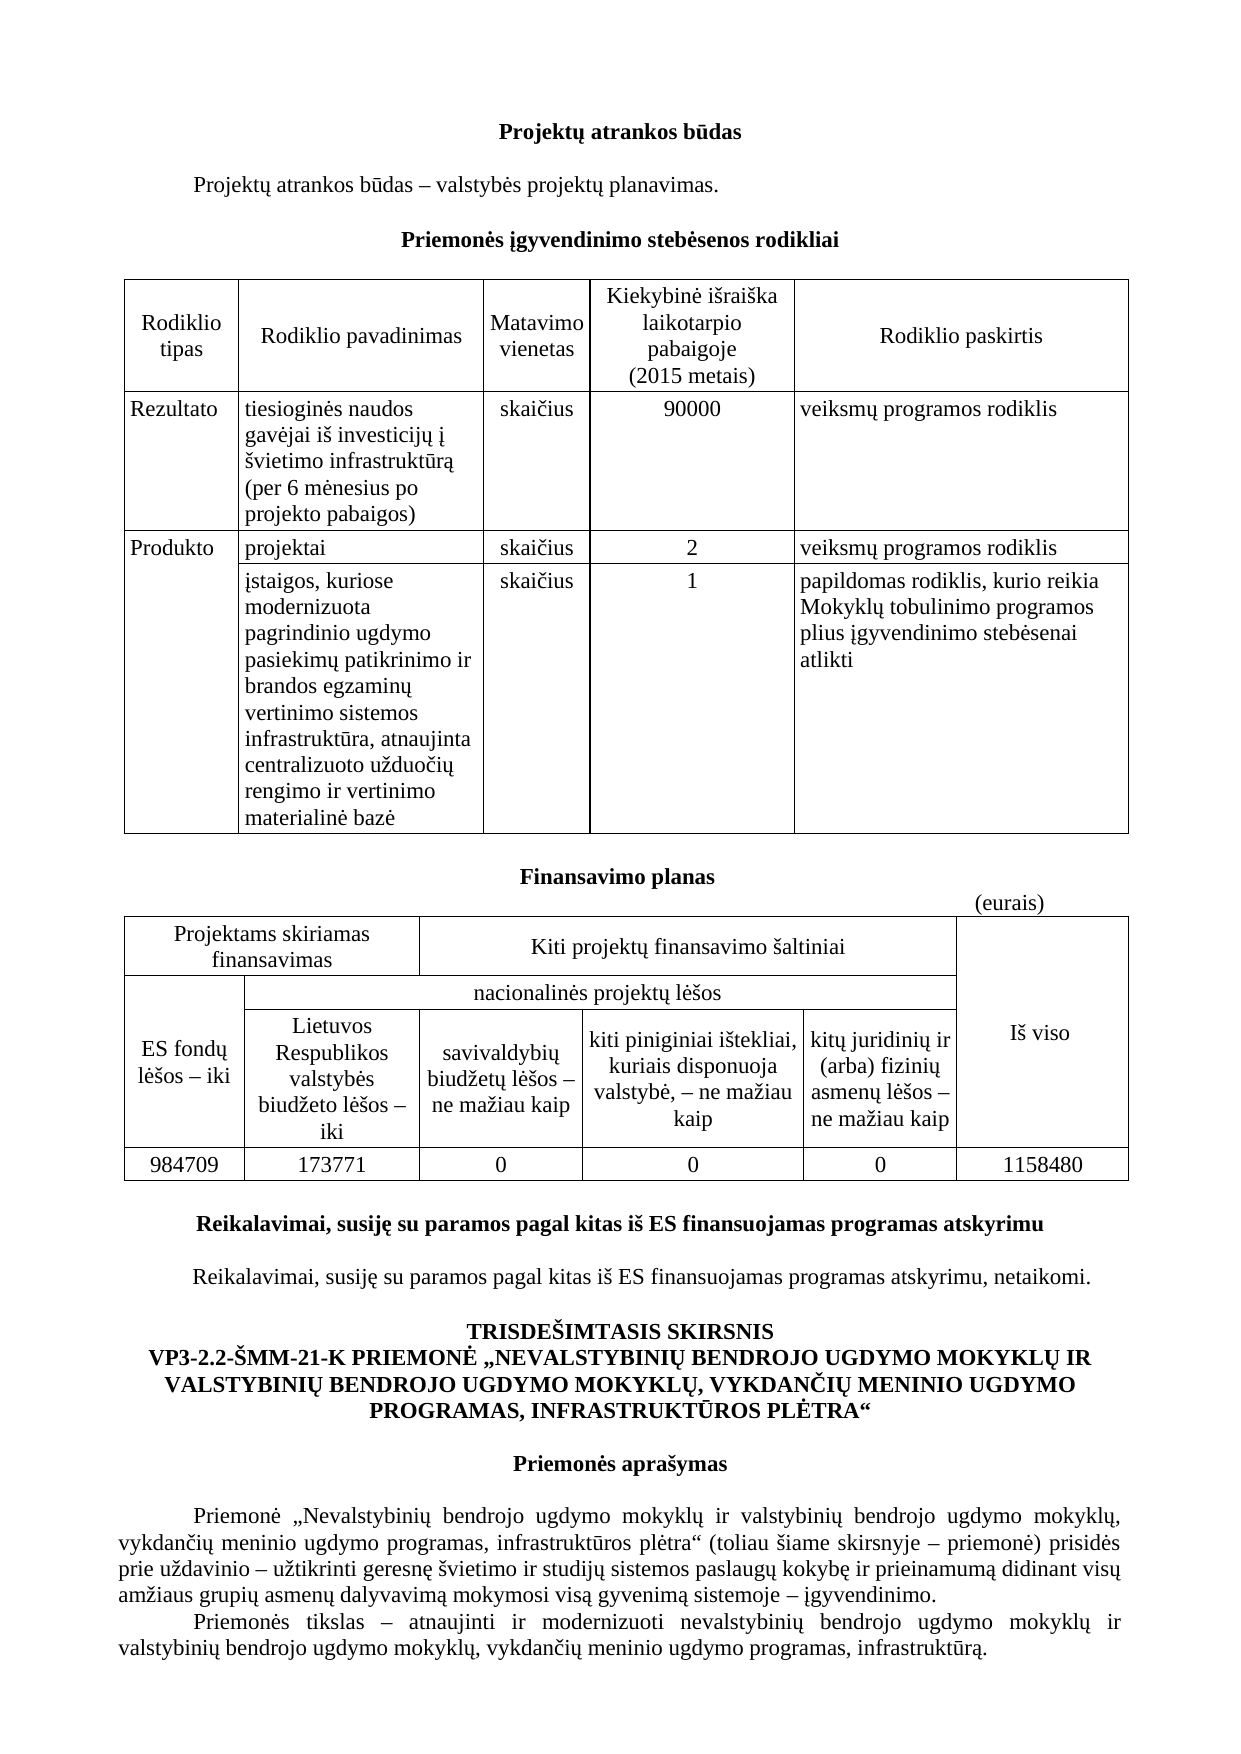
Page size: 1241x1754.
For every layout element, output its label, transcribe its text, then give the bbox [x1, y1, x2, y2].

table_header Projektams skiriamas finansavimas [125, 917, 419, 975]
table_cell skaičius [484, 392, 589, 529]
text TRISDEŠIMTASIS SKIRSNIS [118, 1318, 1122, 1344]
table_cell 1 [591, 564, 794, 833]
text Projektų atrankos būdas – valstybės projektų planavimas. [156, 171, 1122, 197]
table_header Rodiklio paskirtis [795, 280, 1128, 391]
table_cell 1158480 [957, 1148, 1128, 1180]
table_cell Produkto [125, 531, 238, 833]
table_header Rodiklio pavadinimas [239, 280, 483, 391]
text Projektų atrankos būdas [118, 118, 1122, 144]
table_cell 2 [591, 531, 794, 563]
text Priemonės aprašymas [118, 1450, 1122, 1476]
table_cell 984709 [125, 1148, 244, 1180]
table_cell Lietuvos Respublikos valstybės biudžeto lėšos – iki [245, 1010, 419, 1147]
table_header Kiekybinė išraiška laikotarpio pabaigoje (2015 metais) [591, 280, 794, 391]
text Priemonės įgyvendinimo stebėsenos rodikliai [118, 226, 1122, 252]
table_cell ES fondų lėšos – iki [125, 976, 244, 1147]
text Reikalavimai, susiję su paramos pagal kitas iš ES finansuojamas programas atskyrimu [118, 1210, 1122, 1237]
text Reikalavimai, susiję su paramos pagal kitas iš ES finansuojamas programas atskyrimu, netaikomi. [118, 1263, 1122, 1289]
table_cell savivaldybių biudžetų lėšos – ne mažiau kaip [420, 1010, 582, 1147]
table_cell kiti piniginiai ištekliai, kuriais disponuoja valstybė, – ne mažiau kaip [583, 1010, 803, 1147]
text (eurais) [974, 889, 1122, 916]
table_cell Rezultato [125, 392, 238, 529]
table_cell kitų juridinių ir (arba) fizinių asmenų lėšos – ne mažiau kaip [804, 1010, 956, 1147]
table_cell nacionalinės projektų lėšos [245, 976, 956, 1008]
table_cell 173771 [245, 1148, 419, 1180]
table_cell 0 [420, 1148, 582, 1180]
table_cell veiksmų programos rodiklis [795, 392, 1128, 529]
table_cell 90000 [591, 392, 794, 529]
table_cell papildomas rodiklis, kurio reikia Mokyklų tobulinimo programos plius įgyvendinimo stebėsenai atlikti [795, 564, 1128, 833]
text VP3-2.2-ŠMM-21-K PRIEMONĖ „NEVALSTYBINIŲ BENDROJO UGDYMO MOKYKLŲ IR VALSTYBINIŲ BENDROJO UGDYMO MOKYKLŲ, VYKDANČIŲ MENINIO UGDYMO PROGRAMAS, INFRASTRUKTŪROS PLĖTRA“ [118, 1344, 1122, 1423]
table_header Rodiklio tipas [125, 280, 238, 391]
table_cell veiksmų programos rodiklis [795, 531, 1128, 563]
table_header Iš viso [957, 917, 1128, 1147]
table_cell projektai [239, 531, 483, 563]
table_cell 0 [804, 1148, 956, 1180]
table_cell 0 [583, 1148, 803, 1180]
text Priemonės tikslas – atnaujinti ir modernizuoti nevalstybinių bendrojo ugdymo mokyklų ir valstybinių bendrojo ugdymo mokyklų, vykdančių meninio ugdymo programas, infrastruktūrą. [118, 1608, 1122, 1661]
table_cell skaičius [484, 564, 589, 833]
table_header Matavimo vienetas [484, 280, 589, 391]
table_cell skaičius [484, 531, 589, 563]
table_cell tiesioginės naudos gavėjai iš investicijų į švietimo infrastruktūrą (per 6 mėnesius po projekto pabaigos) [239, 392, 483, 529]
text Finansavimo planas [118, 863, 1122, 889]
text Priemonė „Nevalstybinių bendrojo ugdymo mokyklų ir valstybinių bendrojo ugdymo mokyklų, vykdančių meninio ugdymo programas, infrastruktūros plėtra“ (toliau šiame skirsnyje – priemonė) prisidės prie uždavinio – užtikrinti geresnę švietimo ir studijų sistemos paslaugų kokybę ir prieinamumą didinant visų amžiaus grupių asmenų dalyvavimą mokymosi visą gyvenimą sistemoje – įgyvendinimo. [118, 1502, 1122, 1608]
table_cell įstaigos, kuriose modernizuota pagrindinio ugdymo pasiekimų patikrinimo ir brandos egzaminų vertinimo sistemos infrastruktūra, atnaujinta centralizuoto užduočių rengimo ir vertinimo materialinė bazė [239, 564, 483, 833]
table_header Kiti projektų finansavimo šaltiniai [420, 917, 956, 975]
